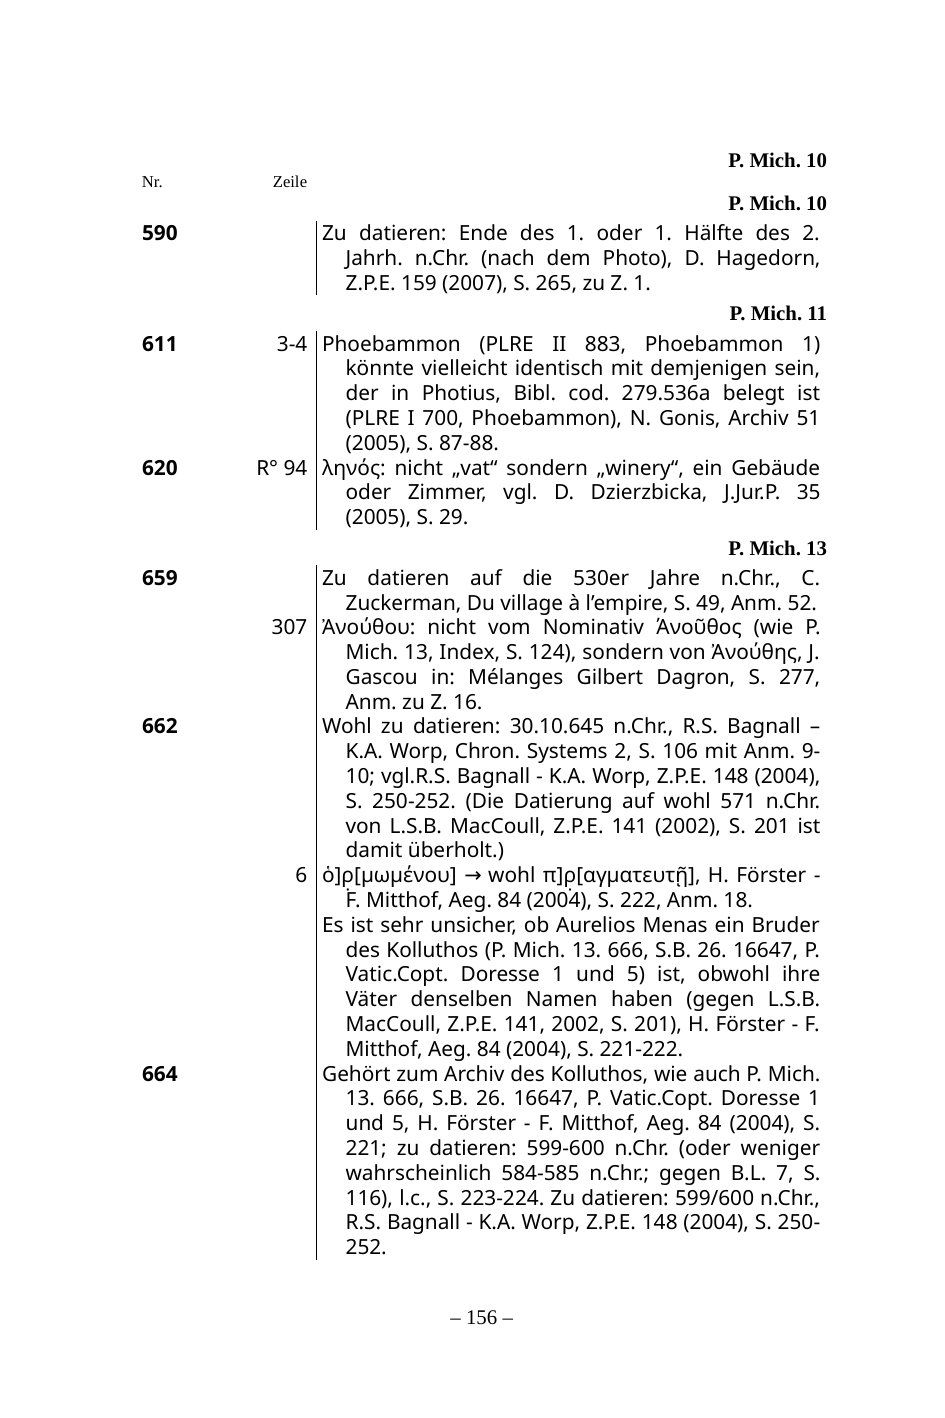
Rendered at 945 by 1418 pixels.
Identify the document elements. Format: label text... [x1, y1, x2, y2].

table_cell [136, 615, 224, 714]
table_header Zu datieren auf die 530er Jahre n.Chr., C. Zuckerman, Du village à l’empire, S. 49, Anm. 52. [317, 565, 827, 615]
table_cell 662 [136, 714, 316, 863]
table_cell Wohl zu datieren: 30.10.645 n.Chr., R.S. Bagnall – K.A. Worp, Chron. Systems 2, S. 106 mit Anm. 9-10; vgl.R.S. Bagnall - K.A. Worp, Z.P.E. 148 (2004), S. 250-252. (Die Datierung auf wohl 571 n.Chr. von L.S.B. MacCoull, Z.P.E. 141 (2002), S. 201 ist damit überholt.) [317, 714, 827, 863]
table_cell 664 [136, 1061, 316, 1259]
table_cell [224, 913, 316, 1061]
table_header Zu datieren: Ende des 1. oder 1. Hälfte des 2. Jahrh. n.Chr. (nach dem Photo), D. Hagedorn, Z.P.E. 159 (2007), S. 265, zu Z. 1. [317, 221, 827, 295]
table_cell 307 [224, 615, 316, 714]
table_cell [136, 863, 224, 912]
table_header 590 [136, 221, 316, 295]
table_cell ὁ]ρ̣[μωμένου] → wohl π]ρ̣[αγματευτῇ], H. Förster - F. Mitthof, Aeg. 84 (2004), S. 222, Anm. 18. [317, 863, 827, 912]
table_header 3-4 [224, 331, 316, 455]
subtitle P. Mich. 10 [136, 191, 827, 215]
subtitle P. Mich. 11 [136, 301, 827, 325]
subtitle P. Mich. 13 [136, 535, 827, 559]
table_cell Gehört zum Archiv des Kolluthos, wie auch P. Mich. 13. 666, S.B. 26. 16647, P. Vatic.Copt. Doresse 1 und 5, H. Förster - F. Mitthof, Aeg. 84 (2004), S. 221; zu datieren: 599-600 n.Chr. (oder weniger wahrscheinlich 584-585 n.Chr.; gegen B.L. 7, S. 116), l.c., S. 223-224. Zu datieren: 599/600 n.Chr., R.S. Bagnall - K.A. Worp, Z.P.E. 148 (2004), S. 250-252. [317, 1061, 827, 1259]
table_cell Es ist sehr unsicher, ob Aurelios Menas ein Bruder des Kolluthos (P. Mich. 13. 666, S.B. 26. 16647, P. Vatic.Copt. Doresse 1 und 5) ist, obwohl ihre Väter denselben Namen haben (gegen L.S.B. MacCoull, Z.P.E. 141, 2002, S. 201), H. Förster - F. Mitthof, Aeg. 84 (2004), S. 221-222. [317, 913, 827, 1061]
table_header 659 [136, 565, 316, 615]
table_cell R° 94 [224, 455, 316, 529]
table_header Phoebammon (PLRE II 883, Phoebammon 1) könnte vielleicht identisch mit demjenigen sein, der in Photius, Bibl. cod. 279.536a belegt ist (PLRE I 700, Phoebammon), N. Gonis, Archiv 51 (2005), S. 87-88. [317, 331, 827, 455]
table_cell Ἀνούθου: nicht vom Nominativ Άνοῦθος (wie P. Mich. 13, Index, S. 124), sondern von Ἀνούθης, J. Gascou in: Mélanges Gilbert Dagron, S. 277, Anm. zu Z. 16. [317, 615, 827, 714]
table_cell ληνός: nicht „vat“ sondern „winery“, ein Gebäude oder Zimmer, vgl. D. Dzierzbicka, J.Jur.P. 35 (2005), S. 29. [317, 455, 827, 529]
table_cell 6 [224, 863, 316, 912]
table_cell [136, 913, 224, 1061]
table_header 611 [136, 331, 224, 455]
table_cell 620 [136, 455, 224, 529]
